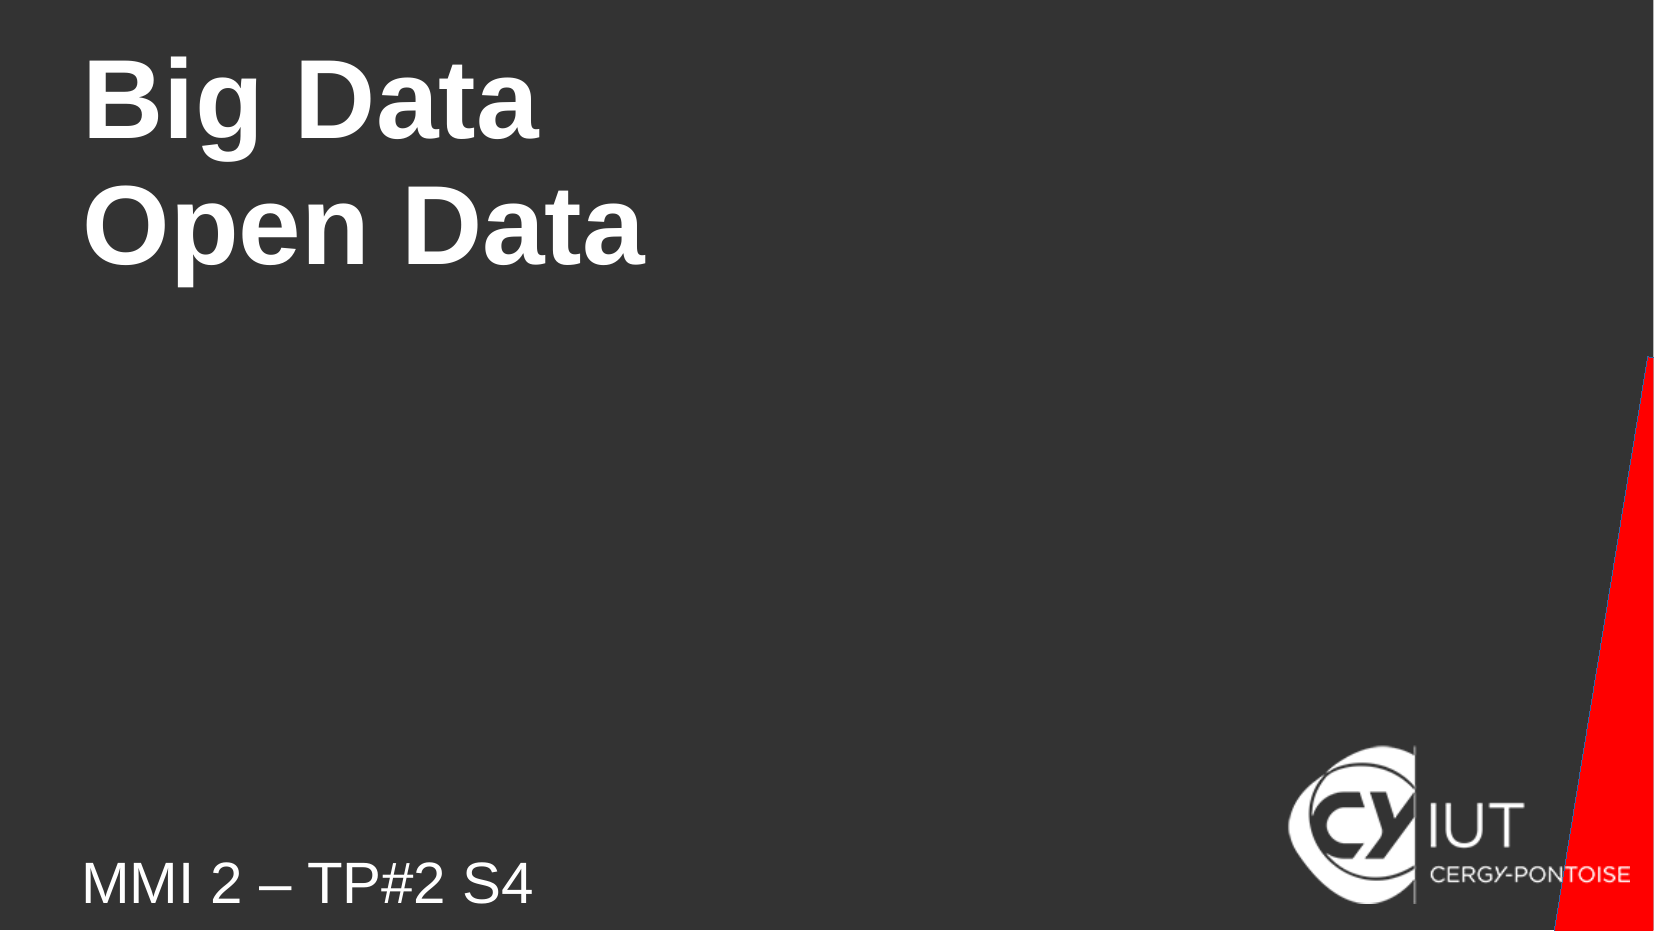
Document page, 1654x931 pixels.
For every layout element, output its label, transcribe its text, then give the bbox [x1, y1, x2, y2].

title MMI 2 – TP#2 S4 [81, 805, 1134, 931]
title Big Data Open Data [82, 36, 1571, 288]
picture [1284, 744, 1630, 904]
text_box [1554, 356, 1654, 931]
